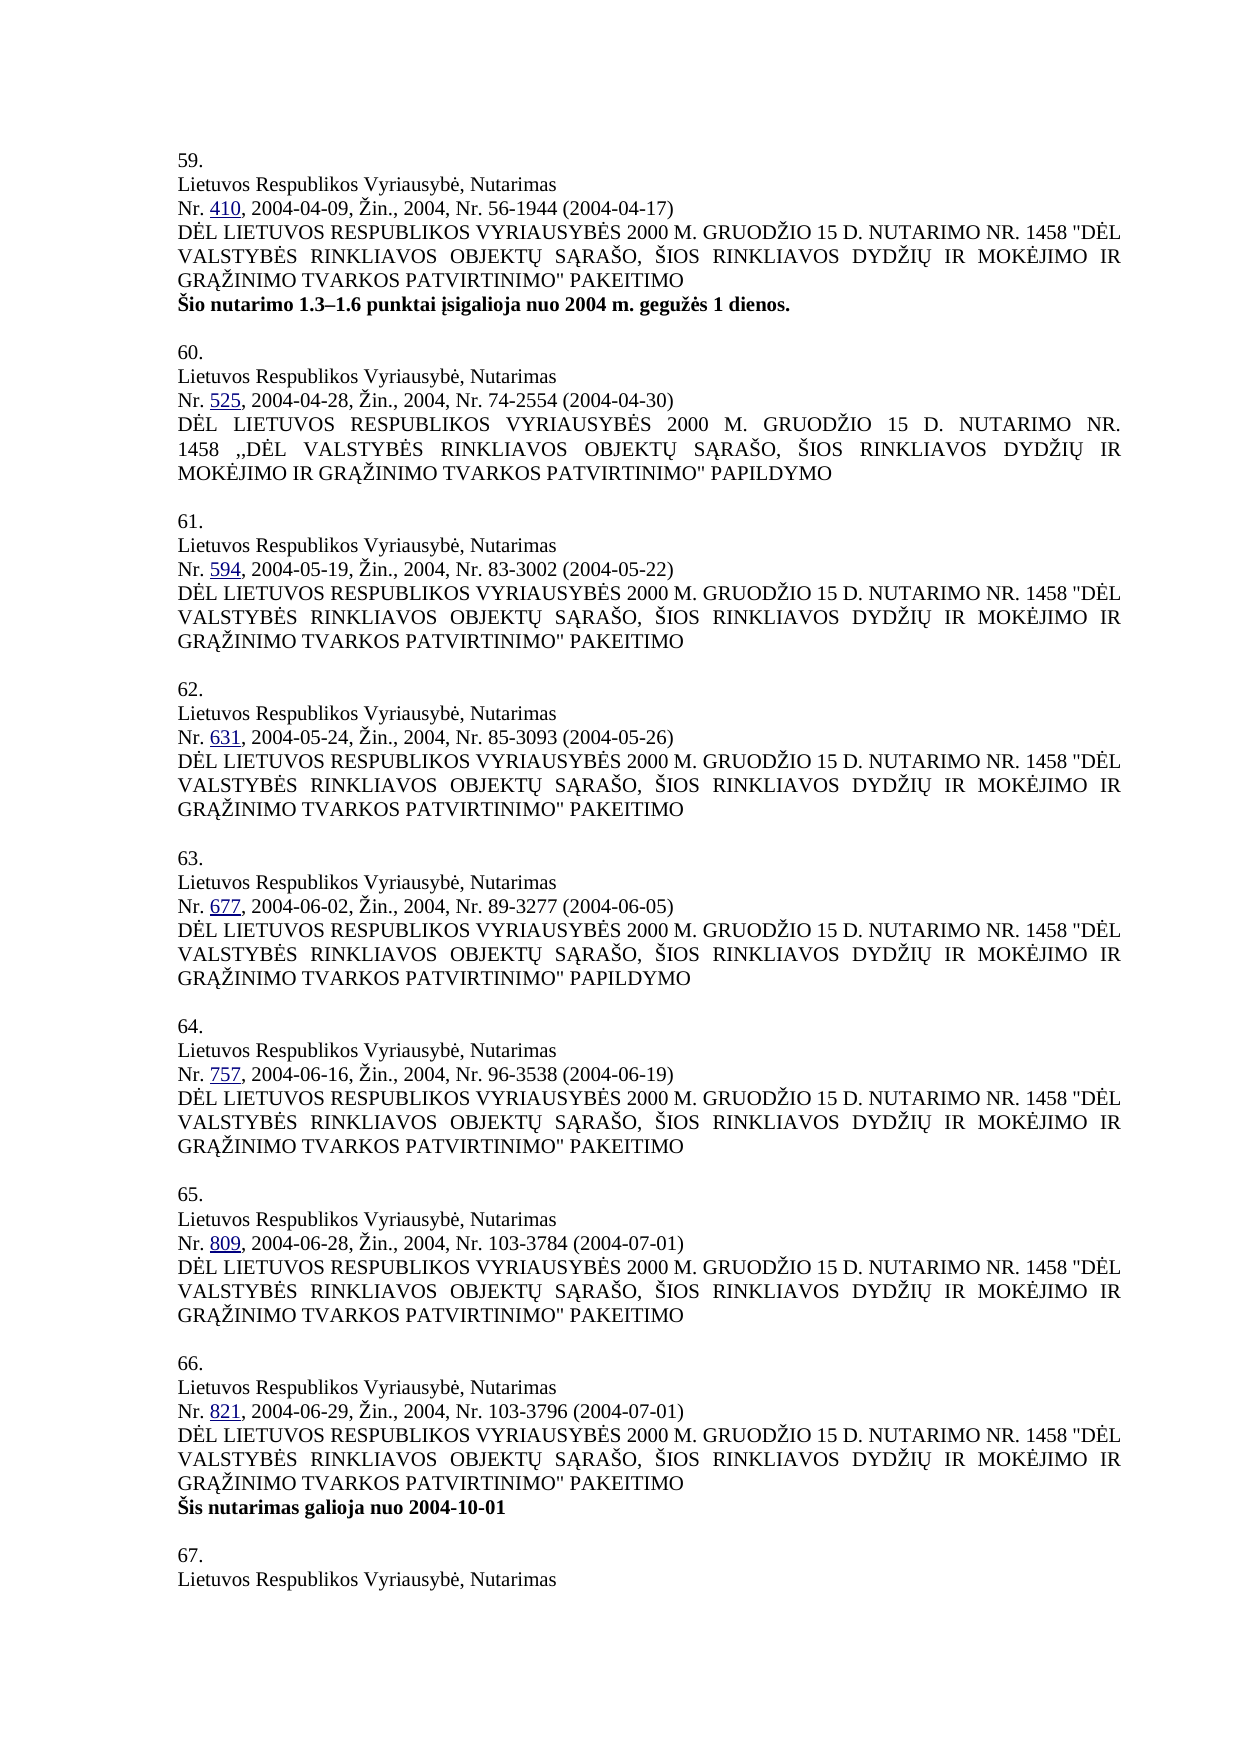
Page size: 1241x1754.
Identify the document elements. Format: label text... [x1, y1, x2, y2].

text Lietuvos Respublikos Vyriausybė, Nutarimas [177, 1206, 1122, 1231]
text Šis nutarimas galioja nuo 2004-10-01 [177, 1495, 1122, 1519]
text 59. [177, 148, 1122, 172]
text DĖL LIETUVOS RESPUBLIKOS VYRIAUSYBĖS 2000 M. GRUODŽIO 15 D. NUTARIMO NR. 1458 "DĖL VALSTYBĖS RINKLIAVOS OBJEKTŲ SĄRAŠO, ŠIOS RINKLIAVOS DYDŽIŲ IR MOKĖJIMO IR GRĄŽINIMO TVARKOS PATVIRTINIMO" PAKEITIMO [177, 1254, 1122, 1327]
text DĖL LIETUVOS RESPUBLIKOS VYRIAUSYBĖS 2000 M. GRUODŽIO 15 D. NUTARIMO NR. 1458 "DĖL VALSTYBĖS RINKLIAVOS OBJEKTŲ SĄRAŠO, ŠIOS RINKLIAVOS DYDŽIŲ IR MOKĖJIMO IR GRĄŽINIMO TVARKOS PATVIRTINIMO" PAPILDYMO [177, 918, 1122, 990]
text 60. [177, 340, 1122, 364]
text Nr. 757, 2004-06-16, Žin., 2004, Nr. 96-3538 (2004-06-19) [177, 1062, 1122, 1086]
text Nr. 594, 2004-05-19, Žin., 2004, Nr. 83-3002 (2004-05-22) [177, 557, 1122, 581]
text Nr. 410, 2004-04-09, Žin., 2004, Nr. 56-1944 (2004-04-17) [177, 196, 1122, 220]
text Nr. 631, 2004-05-24, Žin., 2004, Nr. 85-3093 (2004-05-26) [177, 725, 1122, 749]
text Šio nutarimo 1.3–1.6 punktai įsigalioja nuo 2004 m. gegužės 1 dienos. [177, 292, 1122, 316]
text 62. [177, 677, 1122, 701]
text Nr. 809, 2004-06-28, Žin., 2004, Nr. 103-3784 (2004-07-01) [177, 1231, 1122, 1254]
text Nr. 677, 2004-06-02, Žin., 2004, Nr. 89-3277 (2004-06-05) [177, 894, 1122, 918]
text Nr. 525, 2004-04-28, Žin., 2004, Nr. 74-2554 (2004-04-30) [177, 388, 1122, 412]
text Lietuvos Respublikos Vyriausybė, Nutarimas [177, 364, 1122, 388]
text Nr. 821, 2004-06-29, Žin., 2004, Nr. 103-3796 (2004-07-01) [177, 1399, 1122, 1423]
text DĖL LIETUVOS RESPUBLIKOS VYRIAUSYBĖS 2000 M. GRUODŽIO 15 D. NUTARIMO NR. 1458 "DĖL VALSTYBĖS RINKLIAVOS OBJEKTŲ SĄRAŠO, ŠIOS RINKLIAVOS DYDŽIŲ IR MOKĖJIMO IR GRĄŽINIMO TVARKOS PATVIRTINIMO" PAKEITIMO [177, 581, 1122, 653]
text 63. [177, 846, 1122, 869]
text Lietuvos Respublikos Vyriausybė, Nutarimas [177, 172, 1122, 196]
text Lietuvos Respublikos Vyriausybė, Nutarimas [177, 869, 1122, 894]
text DĖL LIETUVOS RESPUBLIKOS VYRIAUSYBĖS 2000 M. GRUODŽIO 15 D. NUTARIMO NR. 1458 ,,DĖL VALSTYBĖS RINKLIAVOS OBJEKTŲ SĄRAŠO, ŠIOS RINKLIAVOS DYDŽIŲ IR MOKĖJIMO IR GRĄŽINIMO TVARKOS PATVIRTINIMO" PAPILDYMO [177, 412, 1122, 484]
text 65. [177, 1182, 1122, 1206]
text DĖL LIETUVOS RESPUBLIKOS VYRIAUSYBĖS 2000 M. GRUODŽIO 15 D. NUTARIMO NR. 1458 "DĖL VALSTYBĖS RINKLIAVOS OBJEKTŲ SĄRAŠO, ŠIOS RINKLIAVOS DYDŽIŲ IR MOKĖJIMO IR GRĄŽINIMO TVARKOS PATVIRTINIMO" PAKEITIMO [177, 749, 1122, 821]
text 67. [177, 1543, 1122, 1567]
text Lietuvos Respublikos Vyriausybė, Nutarimas [177, 1038, 1122, 1062]
text Lietuvos Respublikos Vyriausybė, Nutarimas [177, 1375, 1122, 1399]
text DĖL LIETUVOS RESPUBLIKOS VYRIAUSYBĖS 2000 M. GRUODŽIO 15 D. NUTARIMO NR. 1458 "DĖL VALSTYBĖS RINKLIAVOS OBJEKTŲ SĄRAŠO, ŠIOS RINKLIAVOS DYDŽIŲ IR MOKĖJIMO IR GRĄŽINIMO TVARKOS PATVIRTINIMO" PAKEITIMO [177, 1423, 1122, 1495]
text DĖL LIETUVOS RESPUBLIKOS VYRIAUSYBĖS 2000 M. GRUODŽIO 15 D. NUTARIMO NR. 1458 "DĖL VALSTYBĖS RINKLIAVOS OBJEKTŲ SĄRAŠO, ŠIOS RINKLIAVOS DYDŽIŲ IR MOKĖJIMO IR GRĄŽINIMO TVARKOS PATVIRTINIMO" PAKEITIMO [177, 220, 1122, 292]
text Lietuvos Respublikos Vyriausybė, Nutarimas [177, 1567, 1122, 1591]
text 64. [177, 1014, 1122, 1038]
text DĖL LIETUVOS RESPUBLIKOS VYRIAUSYBĖS 2000 M. GRUODŽIO 15 D. NUTARIMO NR. 1458 "DĖL VALSTYBĖS RINKLIAVOS OBJEKTŲ SĄRAŠO, ŠIOS RINKLIAVOS DYDŽIŲ IR MOKĖJIMO IR GRĄŽINIMO TVARKOS PATVIRTINIMO" PAKEITIMO [177, 1086, 1122, 1158]
text Lietuvos Respublikos Vyriausybė, Nutarimas [177, 701, 1122, 725]
text 66. [177, 1351, 1122, 1375]
text 61. [177, 509, 1122, 533]
text Lietuvos Respublikos Vyriausybė, Nutarimas [177, 533, 1122, 557]
